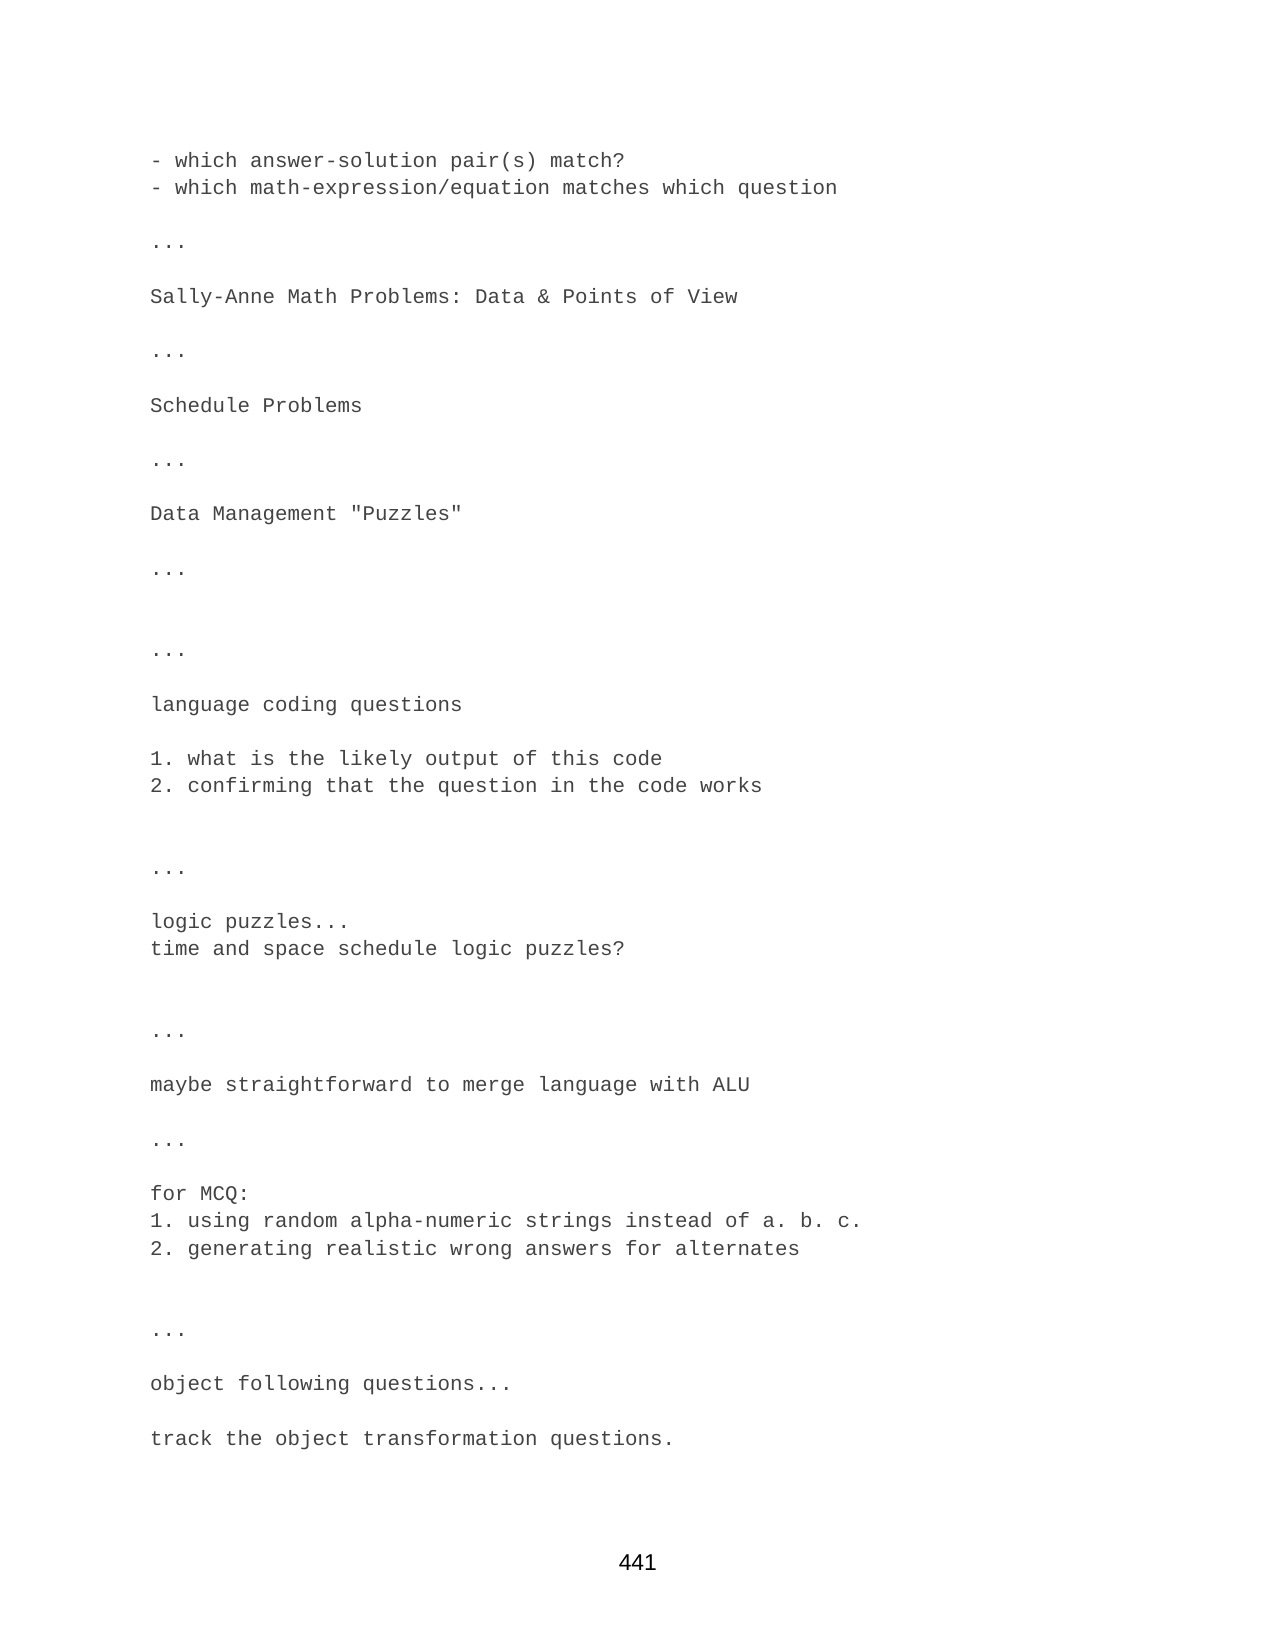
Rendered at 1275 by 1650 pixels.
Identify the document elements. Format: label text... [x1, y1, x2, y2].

text object following questions... [150, 1373, 1125, 1397]
text 2. confirming that the question in the code works [150, 775, 1125, 799]
text for MCQ: [150, 1183, 1125, 1207]
text ... [150, 340, 1125, 364]
text 1. what is the likely output of this code [150, 748, 1125, 772]
text ... [150, 1129, 1125, 1152]
text Schedule Problems [150, 395, 1125, 418]
text Data Management "Puzzles" [150, 503, 1125, 527]
text language coding questions [150, 694, 1125, 717]
text 1. using random alpha-numeric strings instead of a. b. c. [150, 1210, 1125, 1234]
text ... [150, 232, 1125, 255]
text track the object transformation questions. [150, 1428, 1125, 1451]
text logic puzzles... [150, 911, 1125, 935]
text ... [150, 639, 1125, 663]
text ... [150, 1020, 1125, 1044]
text ... [150, 1319, 1125, 1343]
text ... [150, 857, 1125, 881]
text maybe straightforward to merge language with ALU [150, 1074, 1125, 1098]
text 2. generating realistic wrong answers for alternates [150, 1237, 1125, 1261]
text - which math-expression/equation matches which question [150, 177, 1125, 201]
text ... [150, 449, 1125, 473]
text - which answer-solution pair(s) match? [150, 150, 1125, 174]
text ... [150, 558, 1125, 581]
text time and space schedule logic puzzles? [150, 938, 1125, 962]
text Sally-Anne Math Problems: Data & Points of View [150, 286, 1125, 309]
